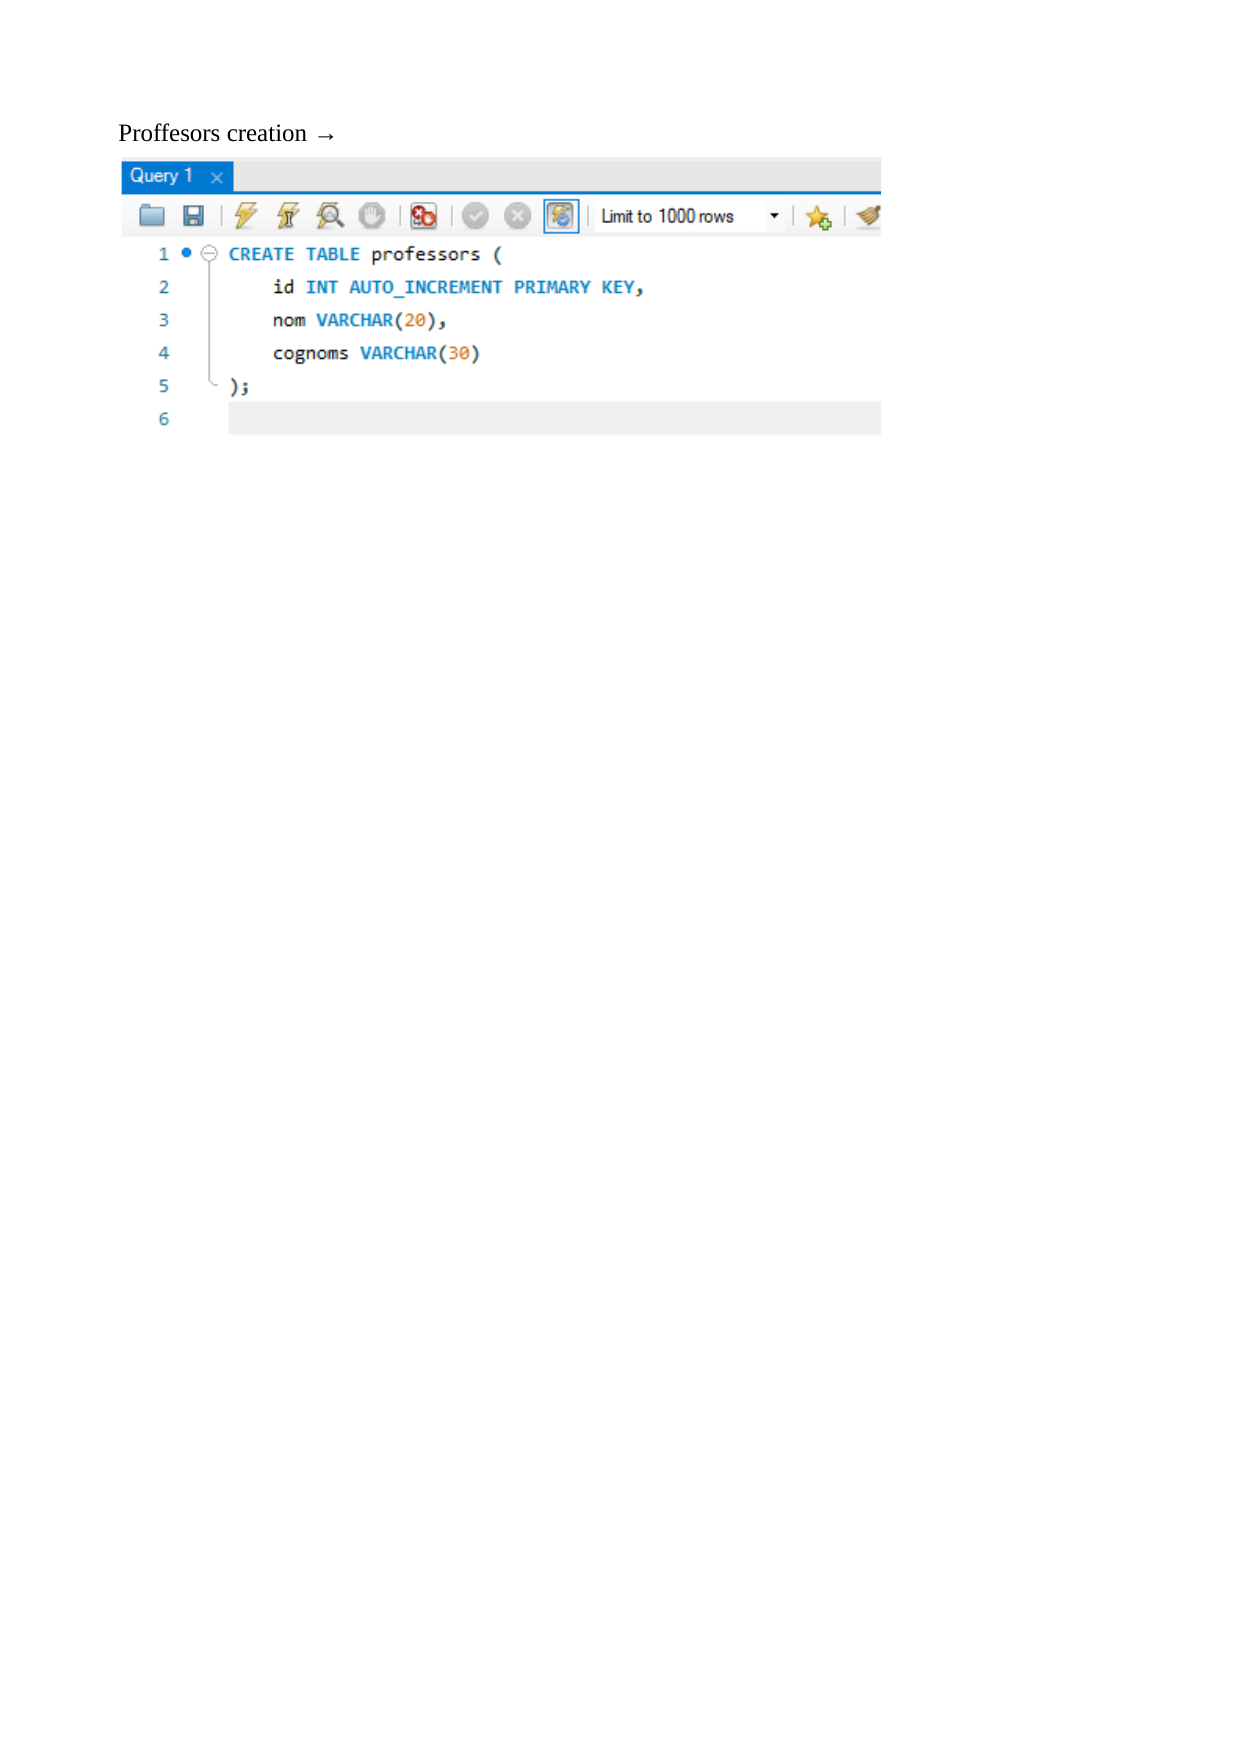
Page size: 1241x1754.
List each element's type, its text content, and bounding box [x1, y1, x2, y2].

picture [121, 157, 882, 463]
text Proffesors creation → [118, 118, 1122, 147]
